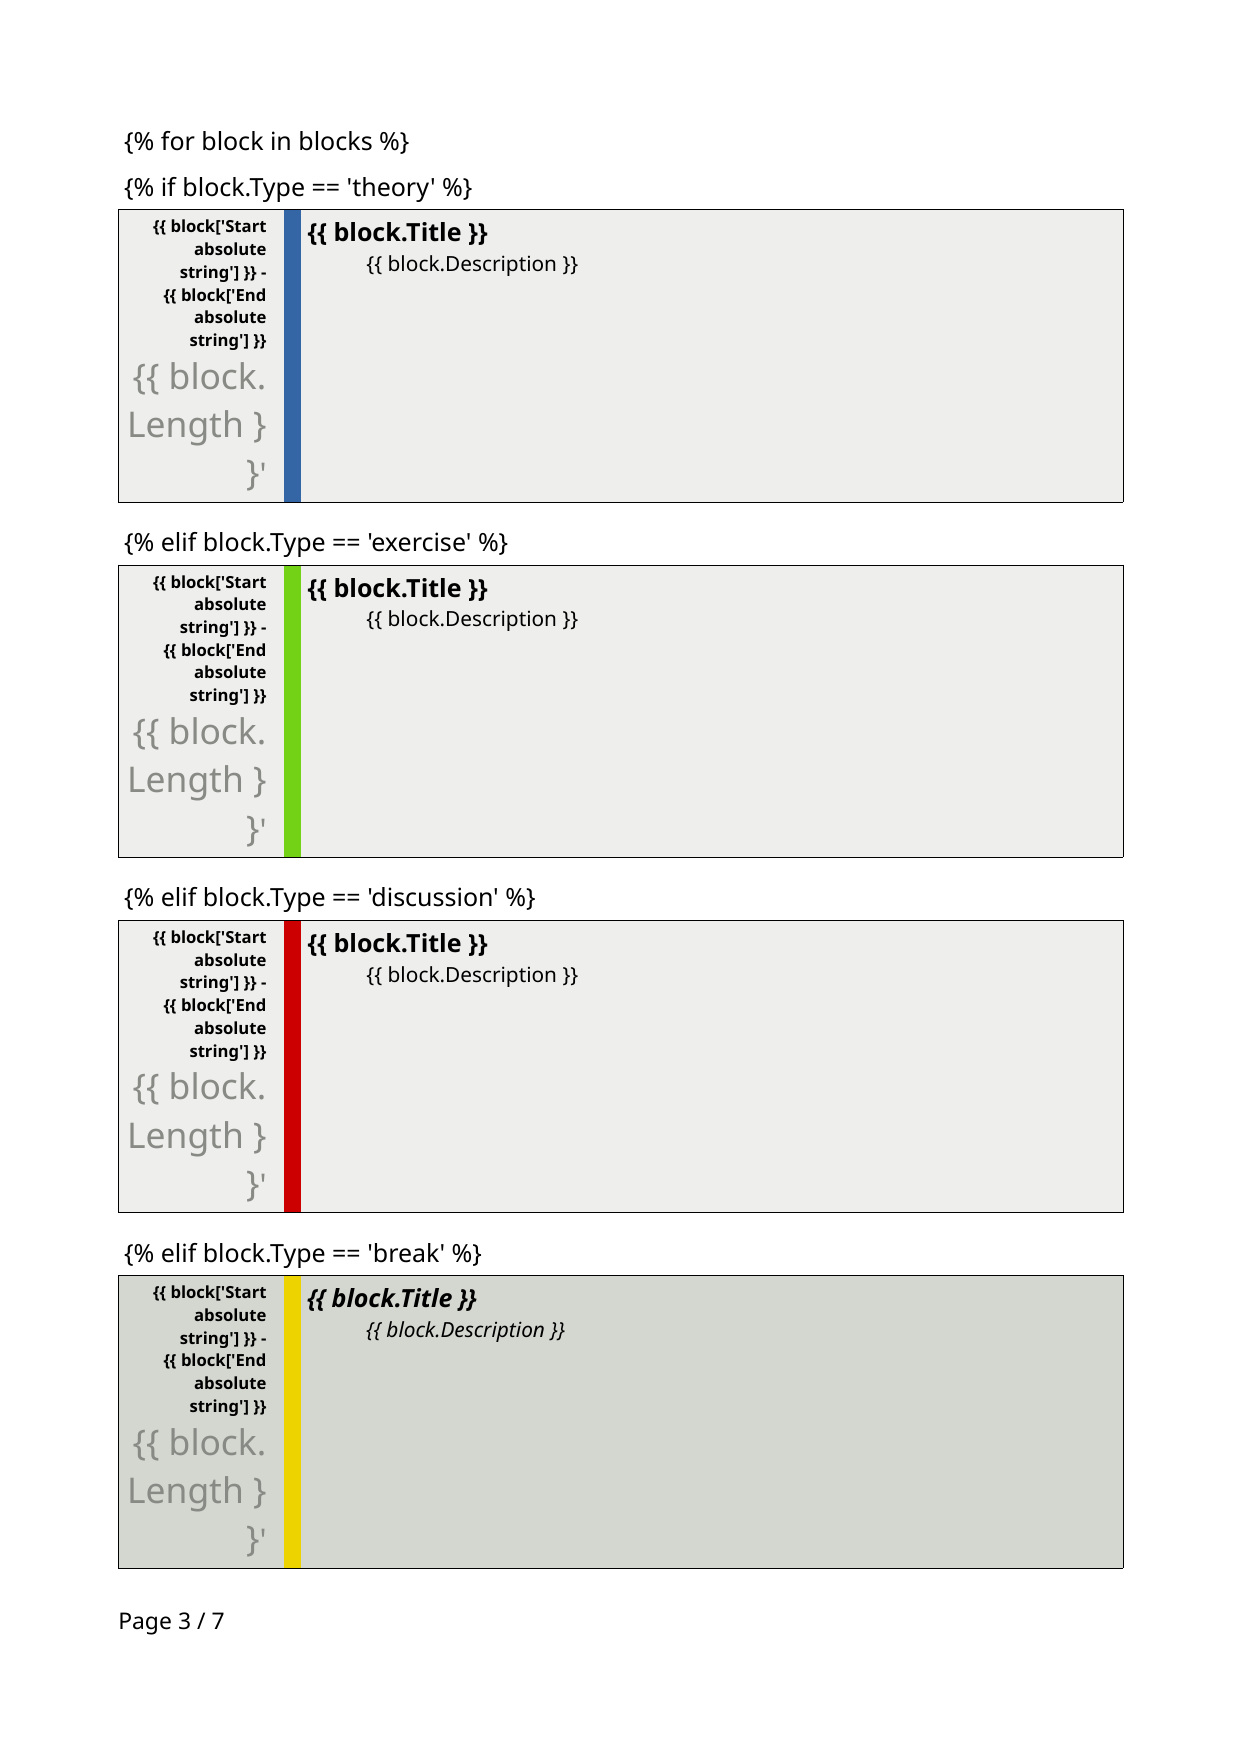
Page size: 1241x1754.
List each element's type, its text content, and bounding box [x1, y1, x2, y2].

table_cell [284, 566, 301, 857]
table_cell {{ block.Title }} {{ block.Description }} [301, 1276, 1123, 1568]
table_cell {{ block.Title }} {{ block.Description }} [301, 921, 1123, 1212]
table_cell [284, 1276, 301, 1568]
table_cell {% if block.Type == 'theory' %} [118, 164, 1123, 209]
table_cell [118, 503, 1123, 519]
table_cell [118, 858, 1123, 874]
table_cell [118, 1213, 1123, 1229]
table_cell {{ block.Title }} {{ block.Description }} [301, 566, 1123, 857]
table_cell {{ block.Title }} {{ block.Description }} [301, 210, 1123, 502]
table_cell {{ block['Start absolute string'] }} - {{ block['End absolute string'] }} {{ block.Length }}' [119, 921, 284, 1212]
table_cell {% elif block.Type == 'discussion' %} [118, 874, 1123, 920]
table_cell {% elif block.Type == 'break' %} [118, 1230, 1123, 1275]
table_cell [284, 210, 301, 502]
table_header {% for block in blocks %} [118, 118, 1123, 164]
table_cell {{ block['Start absolute string'] }} - {{ block['End absolute string'] }} {{ block.Length }}' [119, 210, 284, 502]
table_cell [284, 921, 301, 1212]
table_cell {{ block['Start absolute string'] }} - {{ block['End absolute string'] }} {{ block.Length }}' [119, 566, 284, 857]
table_cell {% elif block.Type == 'exercise' %} [118, 519, 1123, 564]
table_cell {{ block['Start absolute string'] }} - {{ block['End absolute string'] }} {{ block.Length }}' [119, 1276, 284, 1568]
